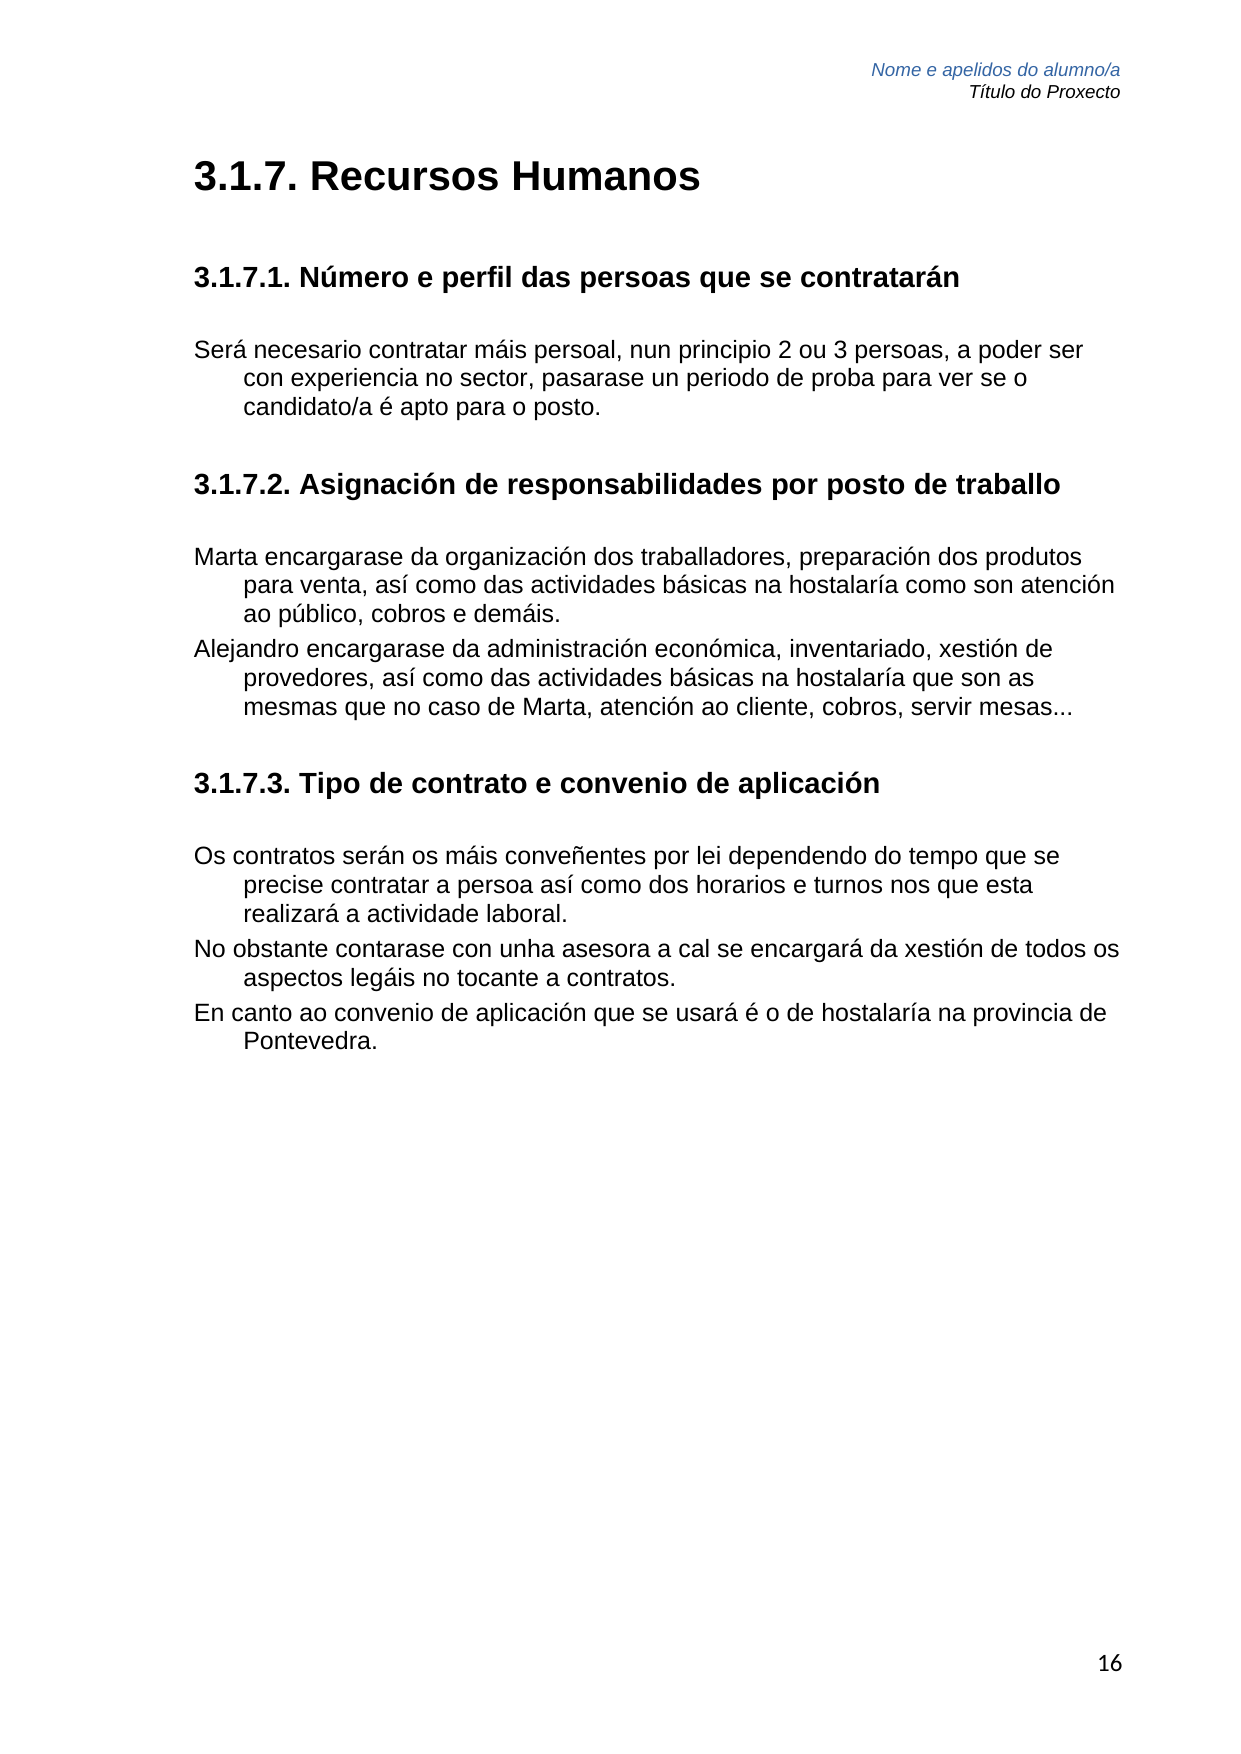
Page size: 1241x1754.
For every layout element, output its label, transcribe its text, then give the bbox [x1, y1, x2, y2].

text No obstante contarase con unha asesora a cal se encargará da xestión de todos os aspectos legáis no tocante a contratos. [194, 934, 1122, 991]
text 3.1.7.1. Número e perfil das persoas que se contratarán [194, 260, 1122, 293]
text En canto ao convenio de aplicación que se usará é o de hostalaría na provincia de Pontevedra. [194, 998, 1122, 1055]
text Os contratos serán os máis conveñentes por lei dependendo do tempo que se precise contratar a persoa así como dos horarios e turnos nos que esta realizará a actividade laboral. [194, 841, 1122, 928]
text 3.1.7.2. Asignación de responsabilidades por posto de traballo [194, 467, 1122, 501]
text Será necesario contratar máis persoal, nun principio 2 ou 3 persoas, a poder ser con experiencia no sector, pasarase un periodo de proba para ver se o candidato/a é apto para o posto. [194, 335, 1122, 421]
text Marta encargarase da organización dos traballadores, preparación dos produtos para venta, así como das actividades básicas na hostalaría como son atención ao público, cobros e demáis. [194, 542, 1122, 628]
text 3.1.7. Recursos Humanos [194, 152, 1122, 199]
text 3.1.7.3. Tipo de contrato e convenio de aplicación [194, 767, 1122, 800]
text Alejandro encargarase da administración económica, inventariado, xestión de provedores, así como das actividades básicas na hostalaría que son as mesmas que no caso de Marta, atención ao cliente, cobros, servir mesas... [194, 634, 1122, 721]
